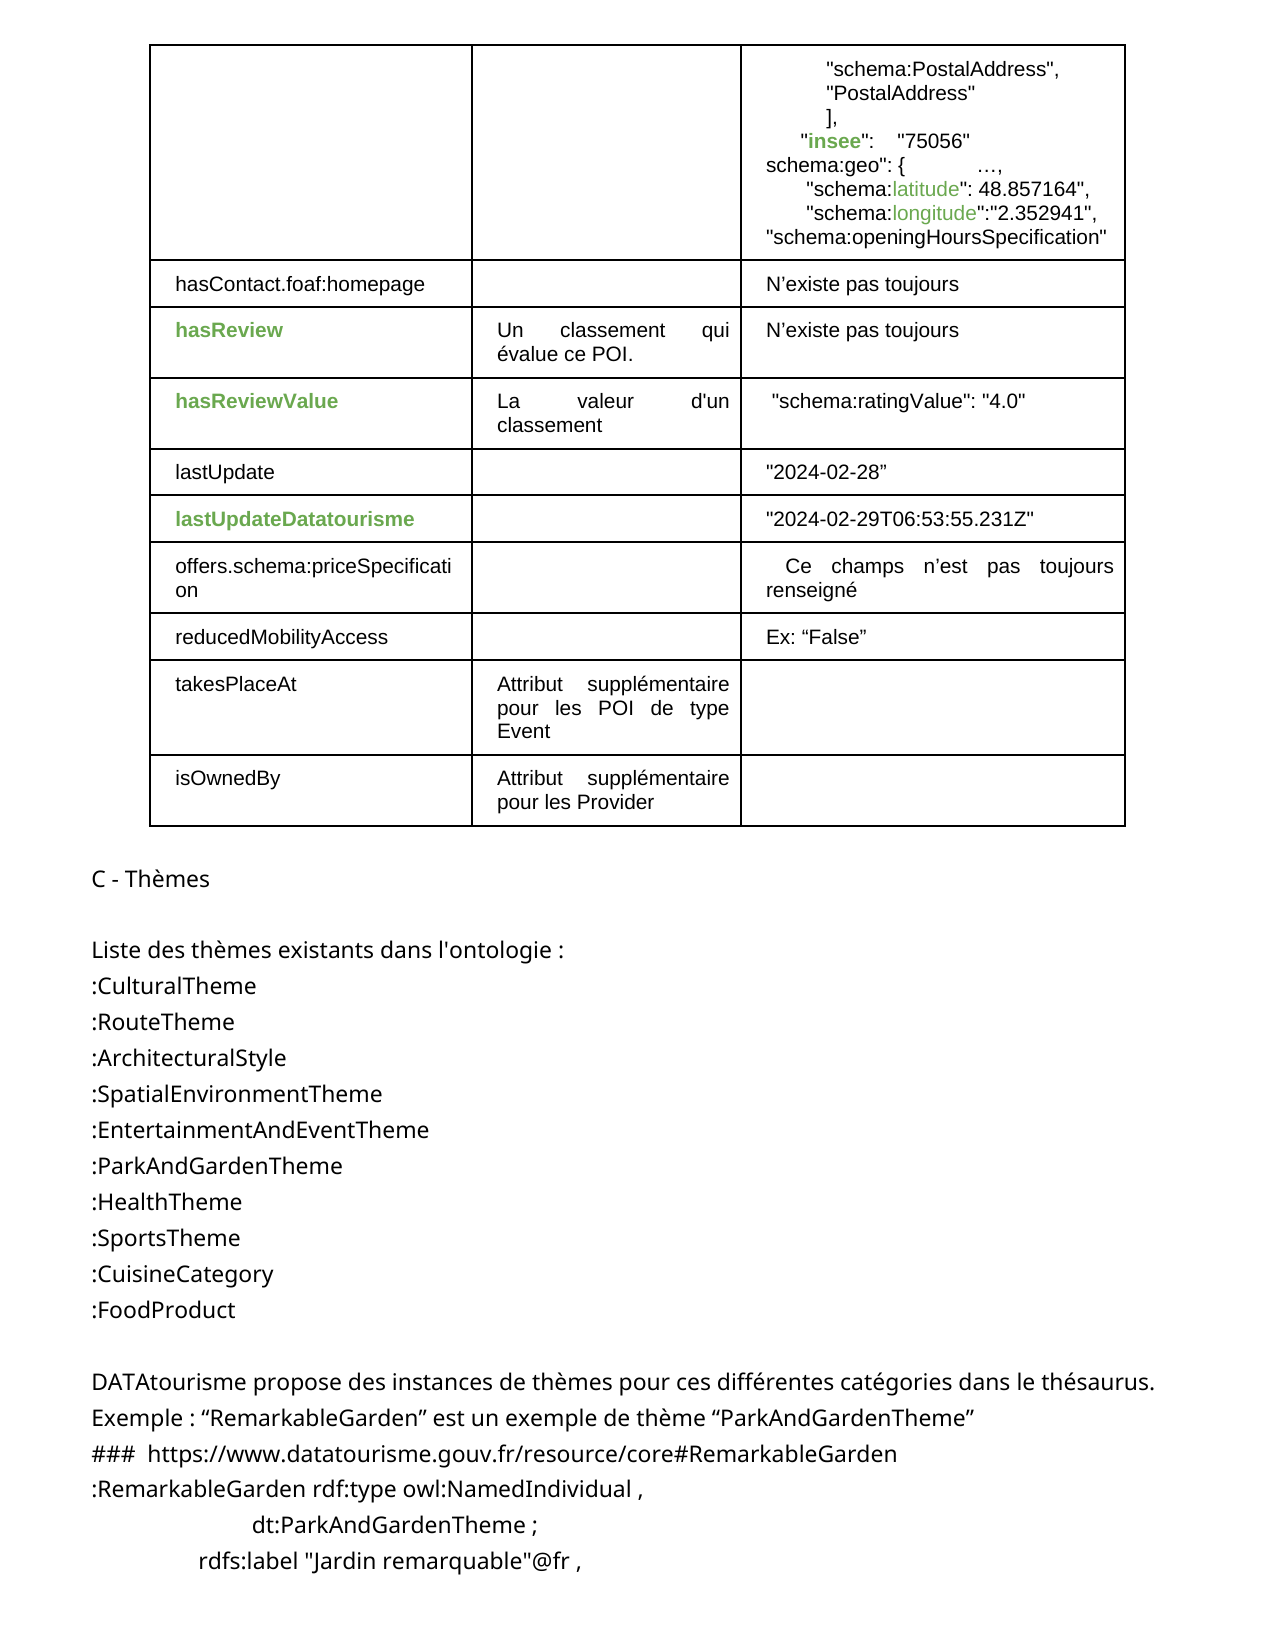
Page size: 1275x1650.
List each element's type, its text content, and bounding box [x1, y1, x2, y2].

text DATAtourisme propose des instances de thèmes pour ces différentes catégories dans le thésaurus. [91, 1366, 1213, 1397]
table_cell isOwnedBy [151, 756, 471, 824]
table_cell hasReviewValue [151, 379, 471, 447]
table_cell Attribut supplémentaire pour les POI de type Event [473, 661, 740, 754]
text :ArchitecturalStyle [91, 1042, 1213, 1073]
table_cell Ex: “False” [742, 614, 1124, 659]
table_cell Un classement qui évalue ce POI. [473, 308, 740, 377]
text :FoodProduct [91, 1294, 1213, 1325]
table_cell lastUpdateDatatourisme [151, 496, 471, 541]
text dt:ParkAndGardenTheme ; [91, 1509, 1213, 1541]
text C - Thèmes [91, 862, 1213, 894]
table_cell hasReview [151, 308, 471, 377]
table_cell "schema:PostalAddress", "PostalAddress" ], "insee": "75056" schema:geo": { …, "schema:latitude": 48.857164", "schema:longitude":"2.352941", "schema:openingHoursSpecification" [742, 46, 1124, 259]
text :HealthTheme [91, 1186, 1213, 1217]
text :RemarkableGarden rdf:type owl:NamedIndividual , [91, 1473, 1213, 1505]
text :RouteTheme [91, 1006, 1213, 1037]
table_cell takesPlaceAt [151, 661, 471, 754]
table_cell N’existe pas toujours [742, 308, 1124, 377]
text ### https://www.datatourisme.gouv.fr/resource/core#RemarkableGarden [91, 1437, 1213, 1469]
text rdfs:label "Jardin remarquable"@fr , [91, 1545, 1213, 1577]
table_cell [473, 450, 740, 494]
text :ParkAndGardenTheme [91, 1150, 1213, 1181]
table_cell [473, 46, 740, 259]
table_cell [151, 46, 471, 259]
table_cell La valeur d'un classement [473, 379, 740, 447]
table_cell "schema:ratingValue": "4.0" [742, 379, 1124, 447]
text :SportsTheme [91, 1222, 1213, 1253]
table_cell "2024-02-28” [742, 450, 1124, 494]
table_cell [473, 543, 740, 612]
table_cell offers.schema:priceSpecification [151, 543, 471, 612]
text Exemple : “RemarkableGarden” est un exemple de thème “ParkAndGardenTheme” [91, 1402, 1213, 1433]
table_cell [473, 614, 740, 659]
table_cell N’existe pas toujours [742, 261, 1124, 306]
text Liste des thèmes existants dans l'ontologie : [91, 934, 1213, 966]
table_cell [473, 496, 740, 541]
table_cell [742, 661, 1124, 754]
table_cell hasContact.foaf:homepage [151, 261, 471, 306]
table_cell "2024-02-29T06:53:55.231Z" [742, 496, 1124, 541]
text :SpatialEnvironmentTheme [91, 1078, 1213, 1109]
table_cell lastUpdate [151, 450, 471, 494]
text :EntertainmentAndEventTheme [91, 1114, 1213, 1145]
table_cell Ce champs n’est pas toujours renseigné [742, 543, 1124, 612]
table_cell Attribut supplémentaire pour les Provider [473, 756, 740, 824]
text :CuisineCategory [91, 1258, 1213, 1289]
table_cell [473, 261, 740, 306]
table_cell [742, 756, 1124, 824]
table_cell reducedMobilityAccess [151, 614, 471, 659]
text :CulturalTheme [91, 970, 1213, 1002]
